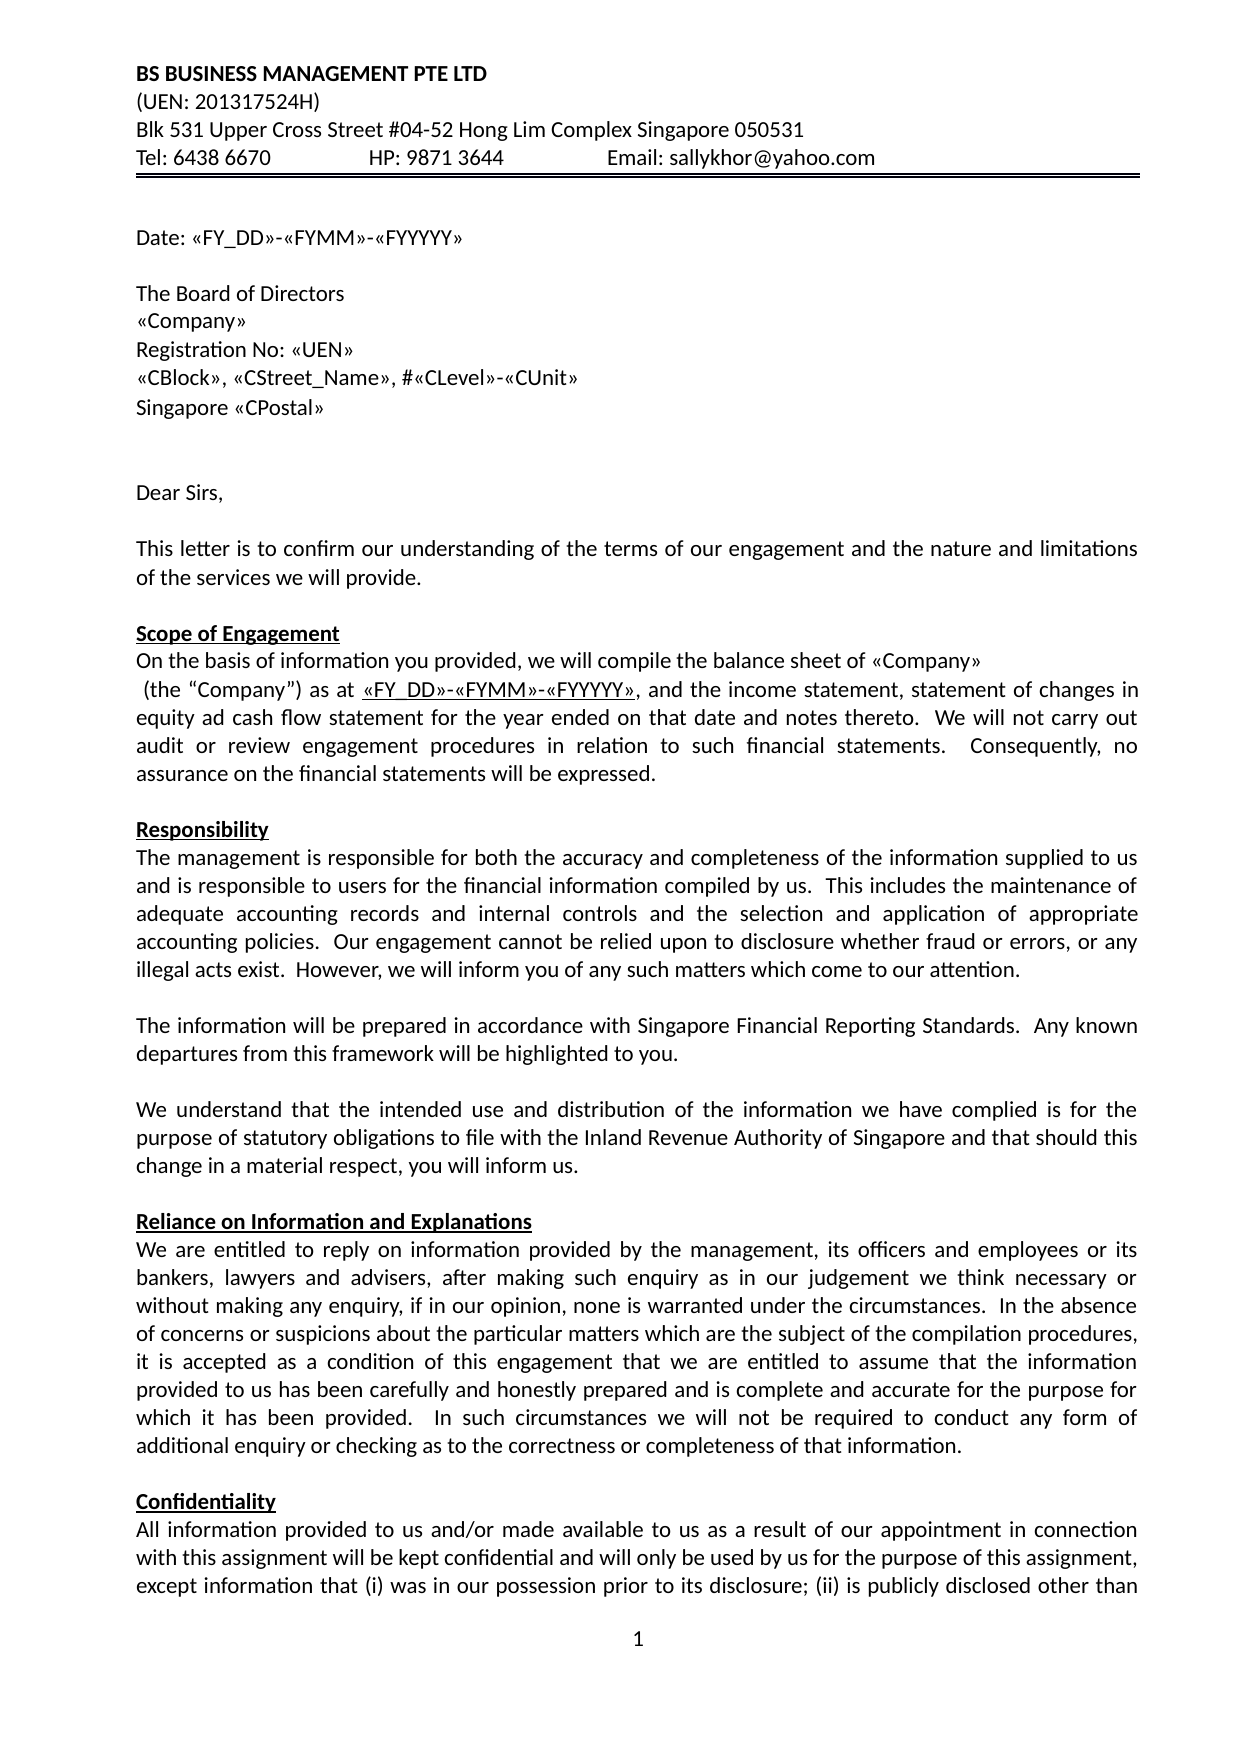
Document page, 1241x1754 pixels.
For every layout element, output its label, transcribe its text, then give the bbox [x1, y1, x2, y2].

text (UEN: 201317524H) [136, 87, 1140, 115]
text Dear Sirs, [136, 478, 1140, 507]
text «CBlock», «CStreet_Name», #«CLevel»-«CUnit» [136, 363, 1140, 391]
text Registration No: «UEN» [136, 335, 1140, 363]
text Date: «FY_DD»-«FYMM»-«FYYYYY» [136, 223, 1140, 251]
text This letter is to confirm our understanding of the terms of our engagement and the nature and limitations of the services we will provide. [136, 534, 1140, 591]
text All information provided to us and/or made available to us as a result of our appointment in connection with this assignment will be kept confidential and will only be used by us for the purpose of this assignment, except information that (i) was in our possession prior to its disclosure; (ii) is publicly disclosed other than [136, 1515, 1140, 1599]
text The information will be prepared in accordance with Singapore Financial Reporting Standards. Any known departures from this framework will be highlighted to you. [136, 1011, 1140, 1067]
text We are entitled to reply on information provided by the management, its officers and employees or its bankers, lawyers and advisers, after making such enquiry as in our judgement we think necessary or without making any enquiry, if in our opinion, none is warranted under the circumstances. In the absence of concerns or suspicions about the particular matters which are the subject of the compilation procedures, it is accepted as a condition of this engagement that we are entitled to assume that the information provided to us has been carefully and honestly prepared and is complete and accurate for the purpose for which it has been provided. In such circumstances we will not be required to conduct any form of additional enquiry or checking as to the correctness or completeness of that information. [136, 1235, 1140, 1459]
text Reliance on Information and Explanations [136, 1207, 1140, 1235]
text We understand that the intended use and distribution of the information we have complied is for the purpose of statutory obligations to file with the Inland Revenue Authority of Singapore and that should this change in a material respect, you will inform us. [136, 1095, 1140, 1179]
text Tel: 6438 6670 HP: 9871 3644 Email: sallykhor@yahoo.com [136, 143, 1140, 173]
text The management is responsible for both the accuracy and completeness of the information supplied to us and is responsible to users for the financial information compiled by us. This includes the maintenance of adequate accounting records and internal controls and the selection and application of appropriate accounting policies. Our engagement cannot be relied upon to disclosure whether fraud or errors, or any illegal acts exist. However, we will inform you of any such matters which come to our attention. [136, 843, 1140, 983]
text On the basis of information you provided, we will compile the balance sheet of «Company» [136, 647, 1140, 675]
text Responsibility [136, 815, 1140, 843]
text Confidentiality [136, 1487, 1140, 1515]
text BS BUSINESS MANAGEMENT PTE LTD [136, 59, 1140, 87]
text «Company» [136, 307, 1140, 335]
text Blk 531 Upper Cross Street #04-52 Hong Lim Complex Singapore 050531 [136, 115, 1140, 143]
text (the “Company”) as at «FY_DD»-«FYMM»-«FYYYYY», and the income statement, statement of changes in equity ad cash flow statement for the year ended on that date and notes thereto. We will not carry out audit or review engagement procedures in relation to such financial statements. Consequently, no assurance on the financial statements will be expressed. [136, 675, 1140, 787]
text The Board of Directors [136, 279, 1140, 307]
text Singapore «CPostal» [136, 393, 1140, 421]
text Scope of Engagement [136, 619, 1140, 647]
